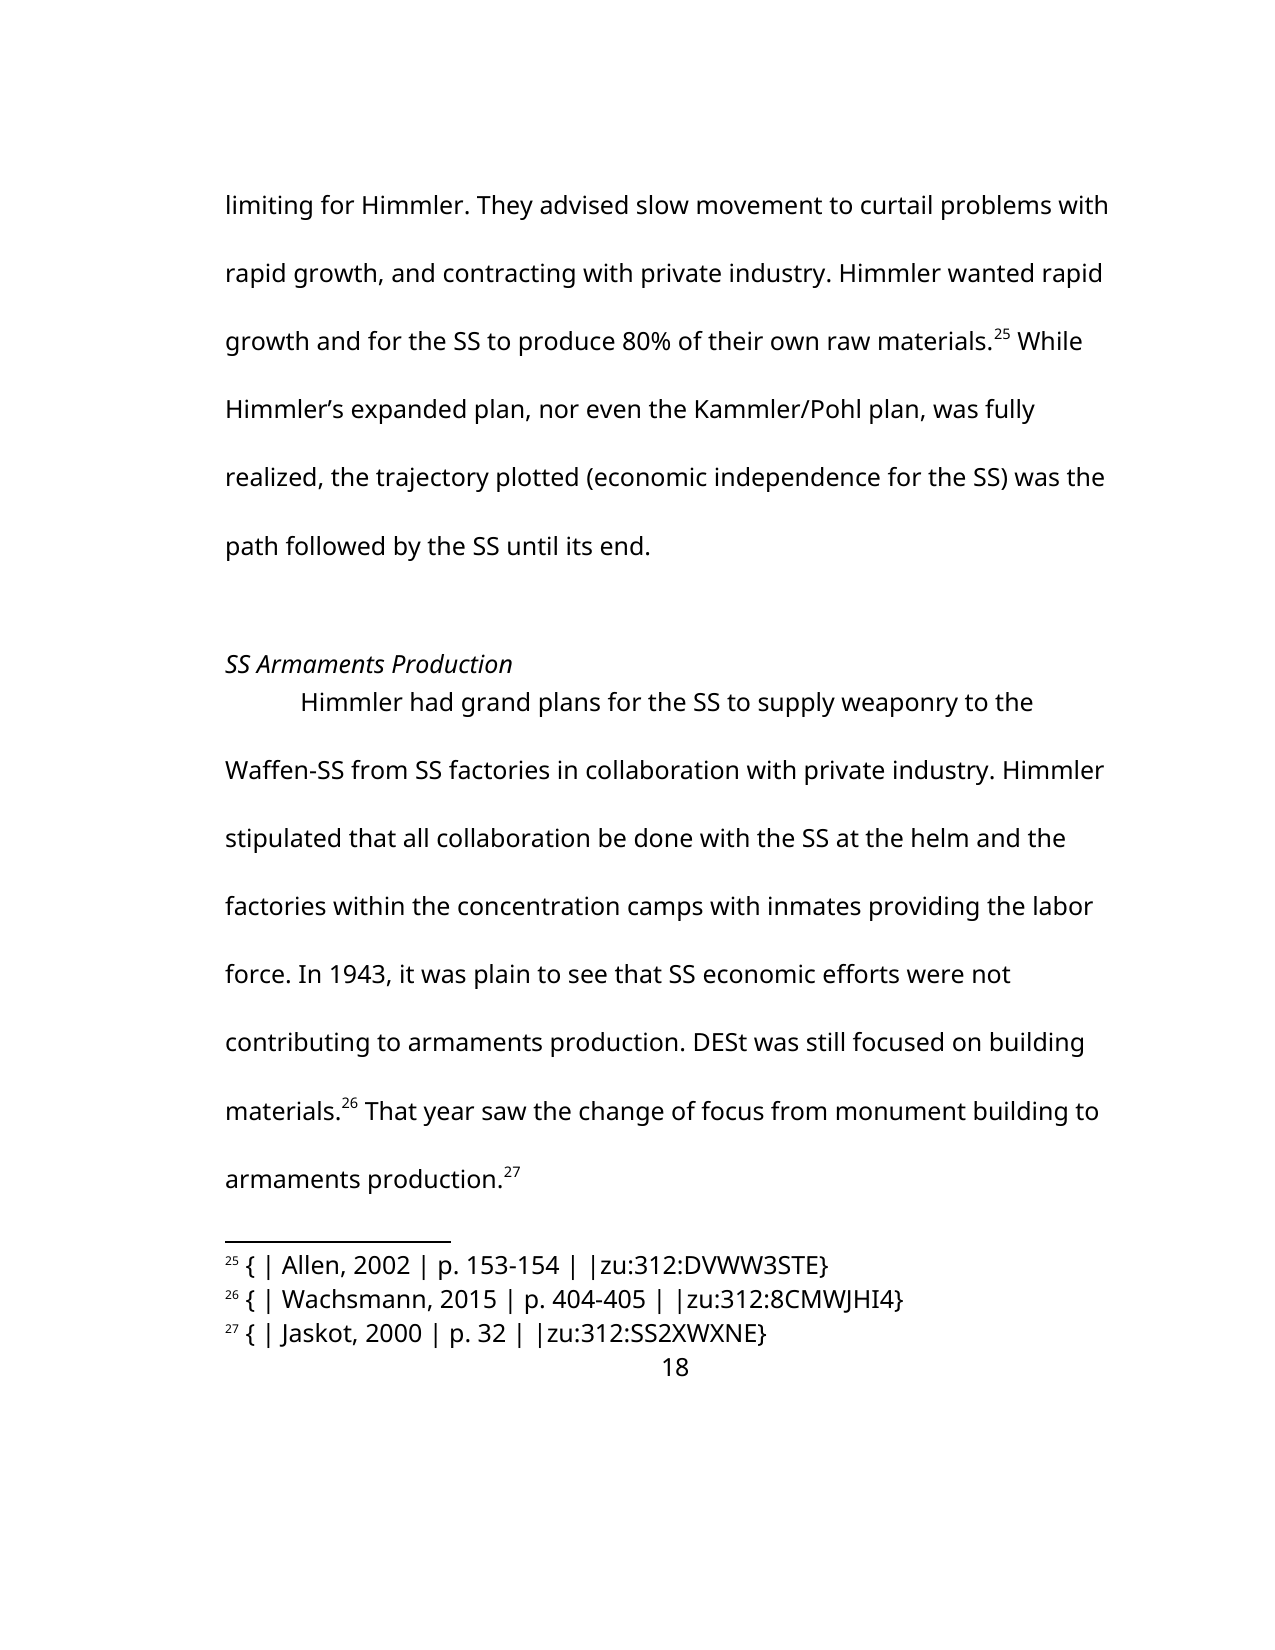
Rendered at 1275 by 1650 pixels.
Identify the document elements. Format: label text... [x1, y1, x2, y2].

text { | Allen, 2002 | p. 153-154 | |zu:312:DVWW3STE} [225, 1248, 1125, 1282]
text SS Armaments Production [225, 646, 1125, 680]
text { | Jaskot, 2000 | p. 32 | |zu:312:SS2XWXNE} [225, 1316, 1125, 1350]
text Himmler had grand plans for the SS to supply weaponry to the Waffen-SS from SS factories in collaboration with private industry. Himmler stipulated that all collaboration be done with the SS at the helm and the factories within the concentration camps with inmates providing the labor force. In 1943, it was plain to see that SS economic efforts were not contributing to armaments production. DESt was still focused on building materials. That year saw the change of focus from monument building to armaments production. [225, 684, 1125, 1195]
text { | Wachsmann, 2015 | p. 404-405 | |zu:312:8CMWJHI4} [225, 1282, 1125, 1316]
text limiting for Himmler. They advised slow movement to curtail problems with rapid growth, and contracting with private industry. Himmler wanted rapid growth and for the SS to produce 80% of their own raw materials. While Himmler’s expanded plan, nor even the Kammler/Pohl plan, was fully realized, the trajectory plotted (economic independence for the SS) was the path followed by the SS until its end. [225, 187, 1125, 562]
